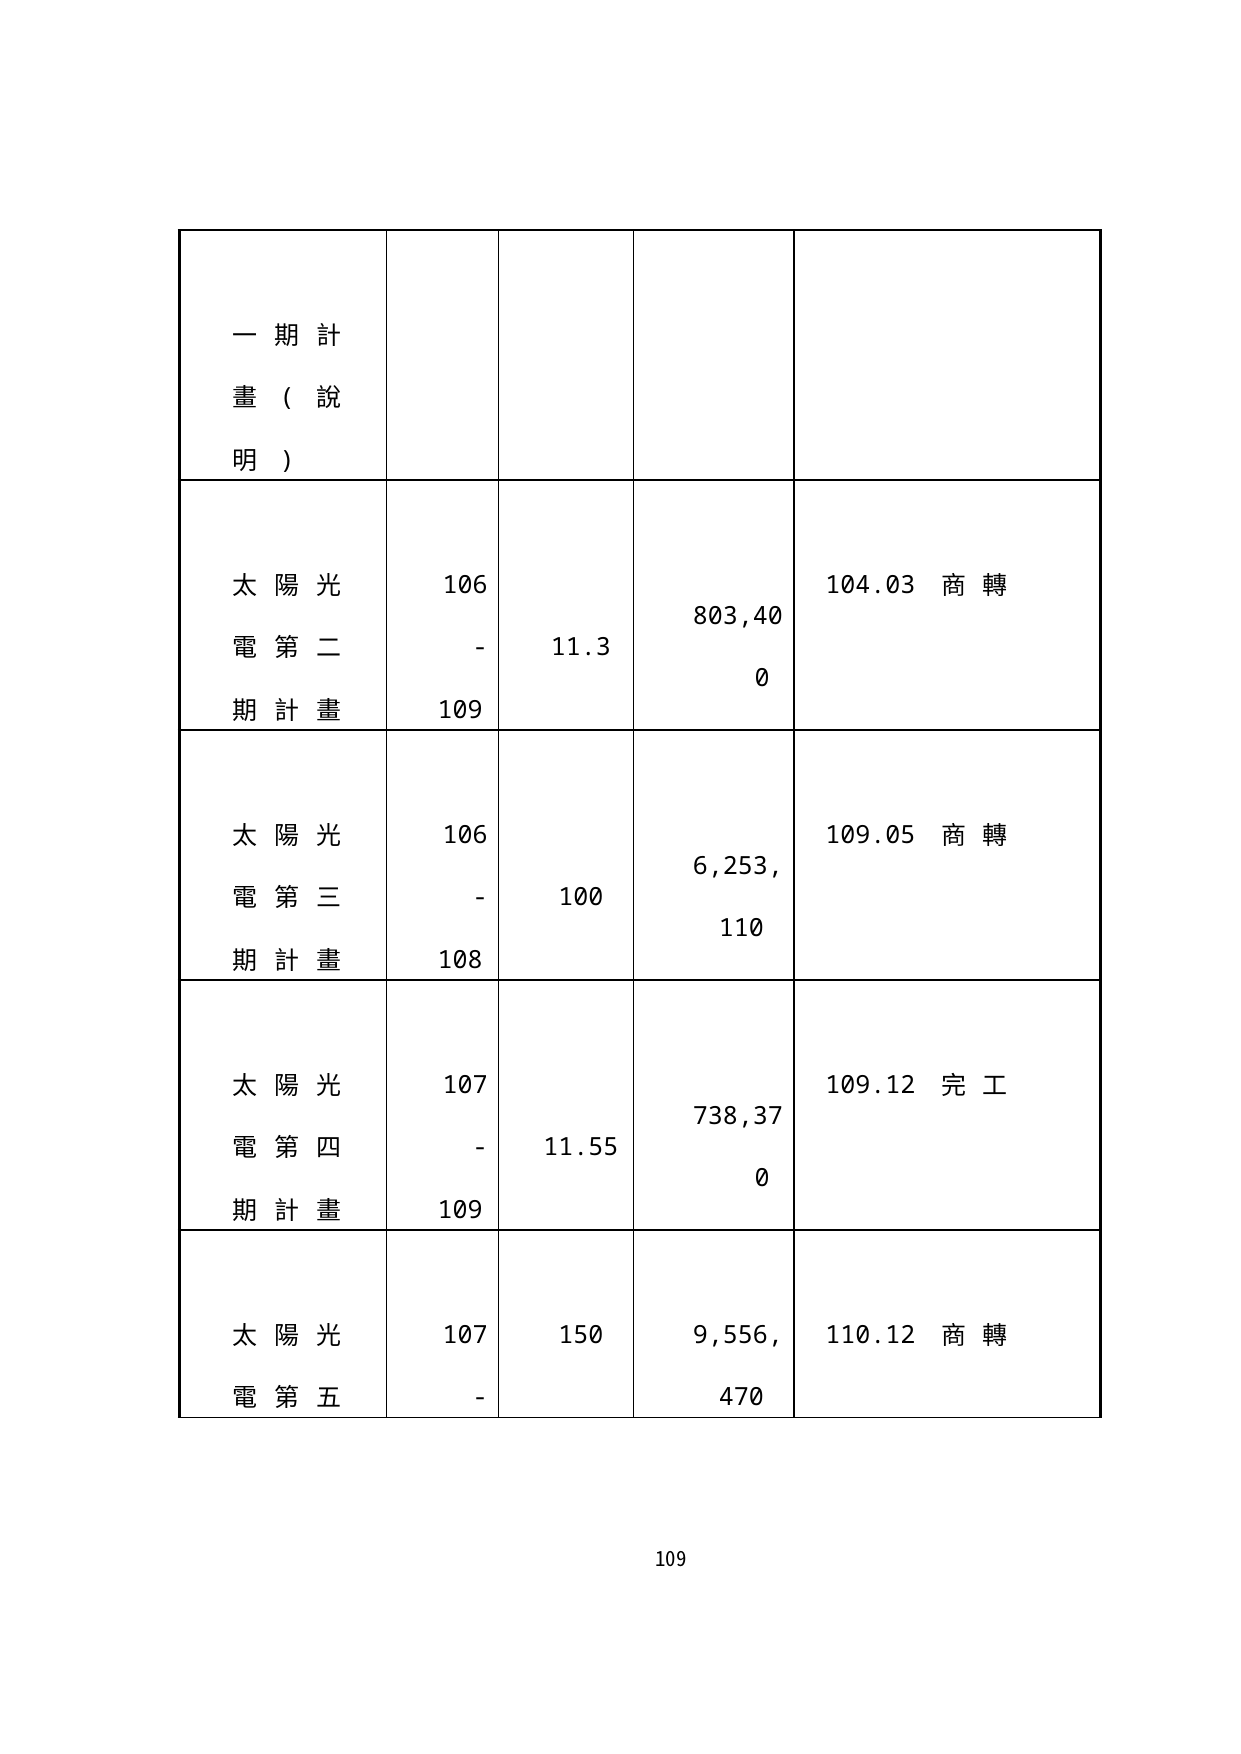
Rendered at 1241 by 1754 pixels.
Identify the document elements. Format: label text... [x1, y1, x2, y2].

table_cell 109.05商轉 [795, 731, 1099, 979]
table_cell 11.3 [499, 481, 633, 729]
table_cell 106-109 [387, 481, 498, 729]
table_cell [387, 231, 498, 479]
table_cell 9,556,470 [634, 1231, 793, 1417]
table_cell 107-109 [387, 981, 498, 1229]
table_cell 738,370 [634, 981, 793, 1229]
table_cell 106-108 [387, 731, 498, 979]
table_cell 一期計畫(說明) [181, 231, 386, 479]
table_cell 6,253,110 [634, 731, 793, 979]
table_cell 104.03商轉 [795, 481, 1099, 729]
table_cell 110.12商轉 [795, 1231, 1099, 1417]
table_cell 太陽光電第五 [181, 1231, 386, 1417]
table_cell 太陽光電第三期計畫 [181, 731, 386, 979]
table_cell 150 [499, 1231, 633, 1417]
table_cell 太陽光電第四期計畫 [181, 981, 386, 1229]
table_cell 11.55 [499, 981, 633, 1229]
table_cell [499, 231, 633, 479]
table_cell 107- [387, 1231, 498, 1417]
table_cell [795, 231, 1099, 479]
table_cell [634, 231, 793, 479]
table_cell 109.12完工 [795, 981, 1099, 1229]
table_cell 803,400 [634, 481, 793, 729]
table_cell 100 [499, 731, 633, 979]
table_cell 太陽光電第二期計畫 [181, 481, 386, 729]
